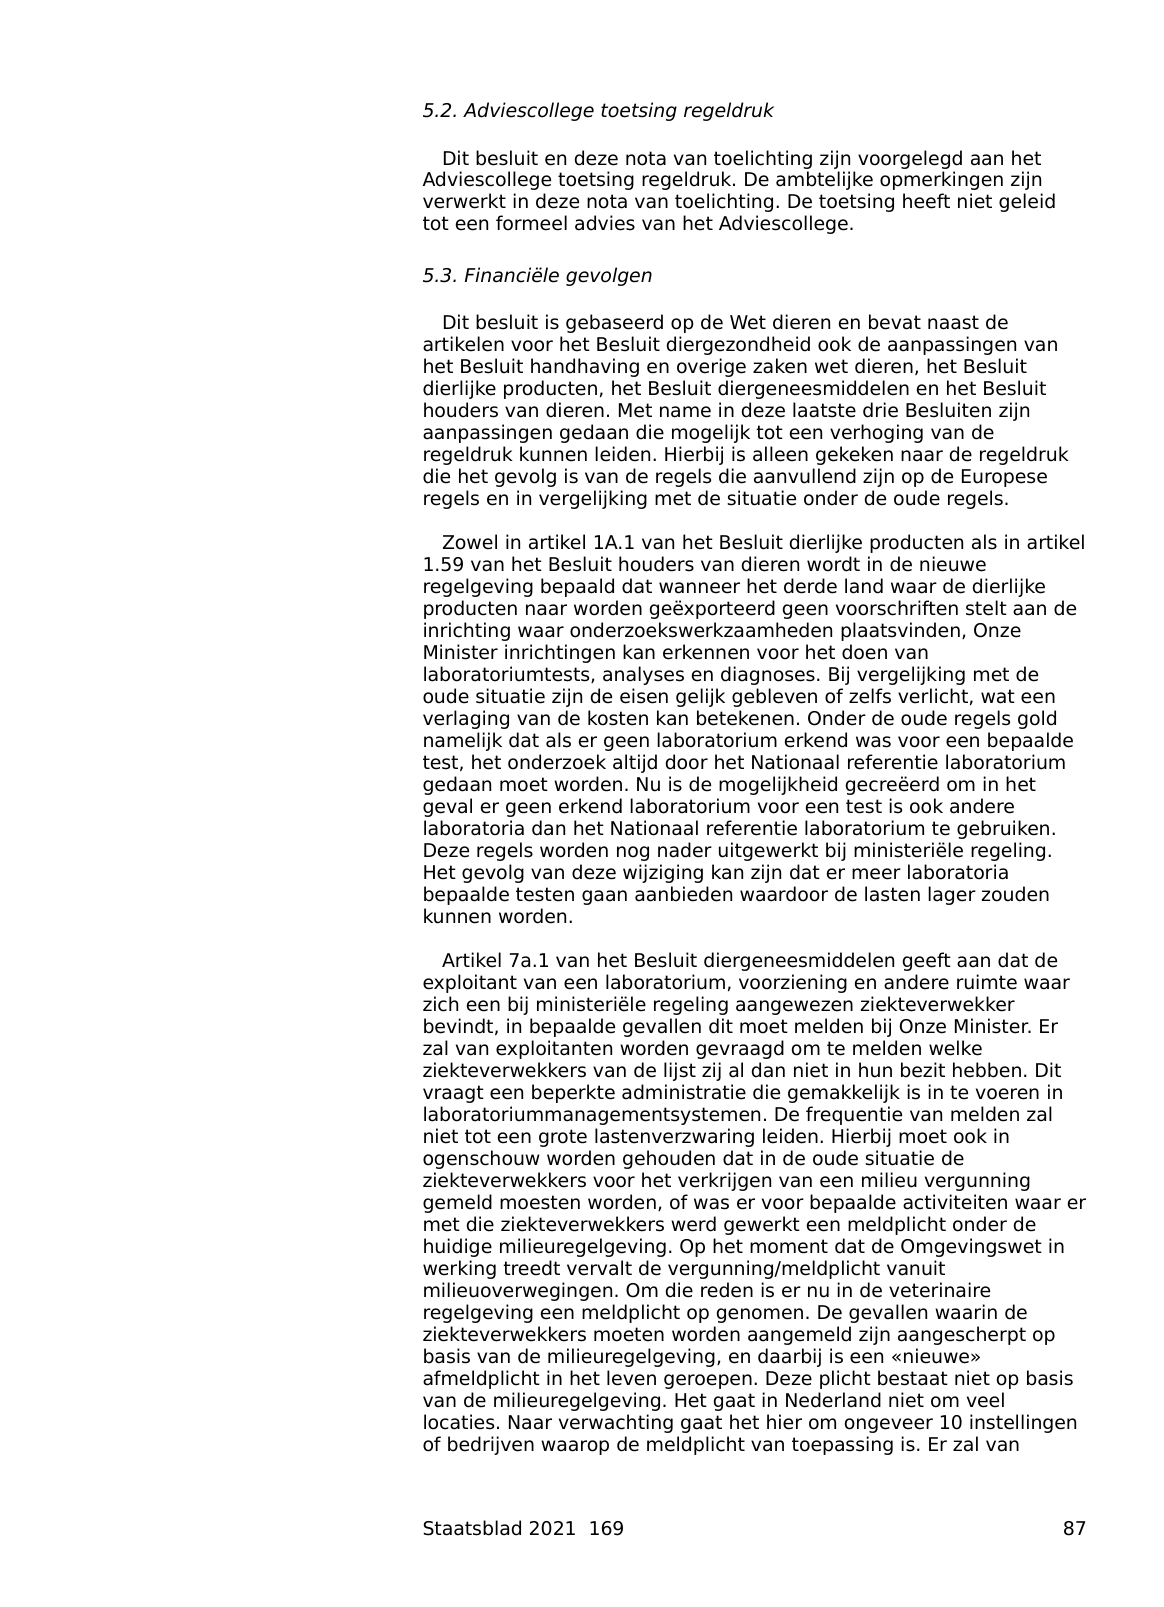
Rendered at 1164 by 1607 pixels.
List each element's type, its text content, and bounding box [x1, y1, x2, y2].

text Artikel 7a.1 van het Besluit diergeneesmiddelen geeft aan dat de exploitant van een laboratorium, voorziening en andere ruimte waar zich een bij ministeriële regeling aangewezen ziekteverwekker bevindt, in bepaalde gevallen dit moet melden bij Onze Minister. Er zal van exploitanten worden gevraagd om te melden welke ziekteverwekkers van de lijst zij al dan niet in hun bezit hebben. Dit vraagt een beperkte administratie die gemakkelijk is in te voeren in laboratoriummanagementsystemen. De frequentie van melden zal niet tot een grote lastenverzwaring leiden. Hierbij moet ook in ogenschouw worden gehouden dat in de oude situatie de ziekteverwekkers voor het verkrijgen van een milieu vergunning gemeld moesten worden, of was er voor bepaalde activiteiten waar er met die ziekteverwekkers werd gewerkt een meldplicht onder de huidige milieuregelgeving. Op het moment dat de Omgevingswet in werking treedt vervalt de vergunning/meldplicht vanuit milieuoverwegingen. Om die reden is er nu in de veterinaire regelgeving een meldplicht op genomen. De gevallen waarin de ziekteverwekkers moeten worden aangemeld zijn aangescherpt op basis van de milieuregelgeving, en daarbij is een «nieuwe» afmeldplicht in het leven geroepen. Deze plicht bestaat niet op basis van de milieuregelgeving. Het gaat in Nederland niet om veel locaties. Naar verwachting gaat het hier om ongeveer 10 instellingen of bedrijven waarop de meldplicht van toepassing is. Er zal van [422, 950, 1087, 1456]
text Dit besluit is gebaseerd op de Wet dieren en bevat naast de artikelen voor het Besluit diergezondheid ook de aanpassingen van het Besluit handhaving en overige zaken wet dieren, het Besluit dierlijke producten, het Besluit diergeneesmiddelen en het Besluit houders van dieren. Met name in deze laatste drie Besluiten zijn aanpassingen gedaan die mogelijk tot een verhoging van de regeldruk kunnen leiden. Hierbij is alleen gekeken naar de regeldruk die het gevolg is van de regels die aanvullend zijn op de Europese regels en in vergelijking met de situatie onder de oude regels. [422, 312, 1087, 510]
text Dit besluit en deze nota van toelichting zijn voorgelegd aan het Adviescollege toetsing regeldruk. De ambtelijke opmerkingen zijn verwerkt in deze nota van toelichting. De toetsing heeft niet geleid tot een formeel advies van het Adviescollege. [422, 147, 1087, 235]
subtitle 5.2. Adviescollege toetsing regeldruk [422, 100, 1087, 122]
text Zowel in artikel 1A.1 van het Besluit dierlijke producten als in artikel 1.59 van het Besluit houders van dieren wordt in de nieuwe regelgeving bepaald dat wanneer het derde land waar de dierlijke producten naar worden geëxporteerd geen voorschriften stelt aan de inrichting waar onderzoekswerkzaamheden plaatsvinden, Onze Minister inrichtingen kan erkennen voor het doen van laboratoriumtests, analyses en diagnoses. Bij vergelijking met de oude situatie zijn de eisen gelijk gebleven of zelfs verlicht, wat een verlaging van de kosten kan betekenen. Onder de oude regels gold namelijk dat als er geen laboratorium erkend was voor een bepaalde test, het onderzoek altijd door het Nationaal referentie laboratorium gedaan moet worden. Nu is de mogelijkheid gecreëerd om in het geval er geen erkend laboratorium voor een test is ook andere laboratoria dan het Nationaal referentie laboratorium te gebruiken. Deze regels worden nog nader uitgewerkt bij ministeriële regeling. Het gevolg van deze wijziging kan zijn dat er meer laboratoria bepaalde testen gaan aanbieden waardoor de lasten lager zouden kunnen worden. [422, 532, 1087, 928]
subtitle 5.3. Financiële gevolgen [422, 265, 1087, 287]
